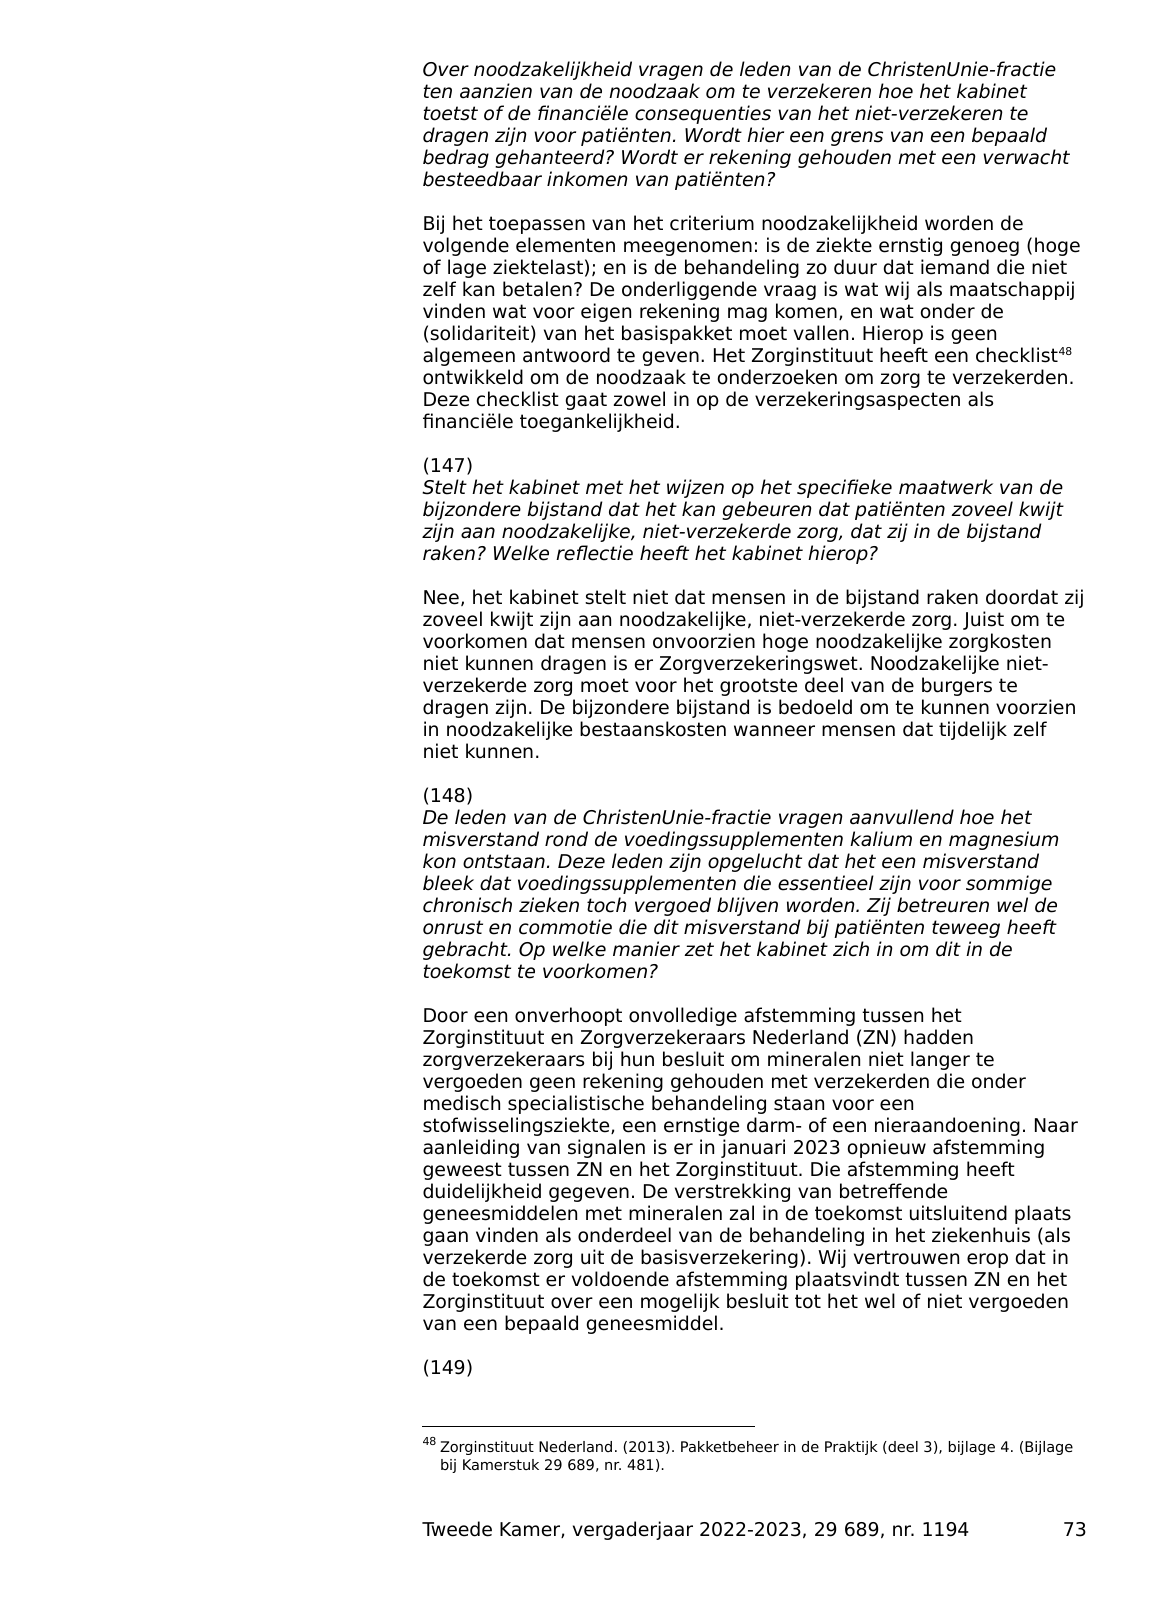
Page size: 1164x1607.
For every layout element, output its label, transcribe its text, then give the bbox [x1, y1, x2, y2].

text De leden van de ChristenUnie-fractie vragen aanvullend hoe het misverstand rond de voedingssupplementen kalium en magnesium kon ontstaan. Deze leden zijn opgelucht dat het een misverstand bleek dat voedingssupplementen die essentieel zijn voor sommige chronisch zieken toch vergoed blijven worden. Zij betreuren wel de onrust en commotie die dit misverstand bij patiënten teweeg heeft gebracht. Op welke manier zet het kabinet zich in om dit in de toekomst te voorkomen? [422, 807, 1087, 983]
text Nee, het kabinet stelt niet dat mensen in de bijstand raken doordat zij zoveel kwijt zijn aan noodzakelijke, niet-verzekerde zorg. Juist om te voorkomen dat mensen onvoorzien hoge noodzakelijke zorgkosten niet kunnen dragen is er Zorgverzekeringswet. Noodzakelijke niet-verzekerde zorg moet voor het grootste deel van de burgers te dragen zijn. De bijzondere bijstand is bedoeld om te kunnen voorzien in noodzakelijke bestaanskosten wanneer mensen dat tijdelijk zelf niet kunnen. [422, 587, 1087, 763]
text Stelt het kabinet met het wijzen op het specifieke maatwerk van de bijzondere bijstand dat het kan gebeuren dat patiënten zoveel kwijt zijn aan noodzakelijke, niet-verzekerde zorg, dat zij in de bijstand raken? Welke reflectie heeft het kabinet hierop? [422, 477, 1087, 565]
text Bij het toepassen van het criterium noodzakelijkheid worden de volgende elementen meegenomen: is de ziekte ernstig genoeg (hoge of lage ziektelast); en is de behandeling zo duur dat iemand die niet zelf kan betalen? De onderliggende vraag is wat wij als maatschappij vinden wat voor eigen rekening mag komen, en wat onder de (solidariteit) van het basispakket moet vallen. Hierop is geen algemeen antwoord te geven. Het Zorginstituut heeft een checklist ontwikkeld om de noodzaak te onderzoeken om zorg te verzekerden. Deze checklist gaat zowel in op de verzekeringsaspecten als financiële toegankelijkheid. [422, 213, 1087, 433]
text (149) [422, 1357, 1087, 1379]
text (148) [422, 785, 1087, 807]
text Door een onverhoopt onvolledige afstemming tussen het Zorginstituut en Zorgverzekeraars Nederland (ZN) hadden zorgverzekeraars bij hun besluit om mineralen niet langer te vergoeden geen rekening gehouden met verzekerden die onder medisch specialistische behandeling staan voor een stofwisselingsziekte, een ernstige darm- of een nieraandoening. Naar aanleiding van signalen is er in januari 2023 opnieuw afstemming geweest tussen ZN en het Zorginstituut. Die afstemming heeft duidelijkheid gegeven. De verstrekking van betreffende geneesmiddelen met mineralen zal in de toekomst uitsluitend plaats gaan vinden als onderdeel van de behandeling in het ziekenhuis (als verzekerde zorg uit de basisverzekering). Wij vertrouwen erop dat in de toekomst er voldoende afstemming plaatsvindt tussen ZN en het Zorginstituut over een mogelijk besluit tot het wel of niet vergoeden van een bepaald geneesmiddel. [422, 1005, 1087, 1335]
text Zorginstituut Nederland. (2013). Pakketbeheer in de Praktijk (deel 3), bijlage 4. (Bijlage bij Kamerstuk 29 689, nr. 481). [422, 1435, 1087, 1474]
text Over noodzakelijkheid vragen de leden van de ChristenUnie-fractie ten aanzien van de noodzaak om te verzekeren hoe het kabinet toetst of de financiële consequenties van het niet-verzekeren te dragen zijn voor patiënten. Wordt hier een grens van een bepaald bedrag gehanteerd? Wordt er rekening gehouden met een verwacht besteedbaar inkomen van patiënten? [422, 59, 1087, 191]
text (147) [422, 455, 1087, 477]
